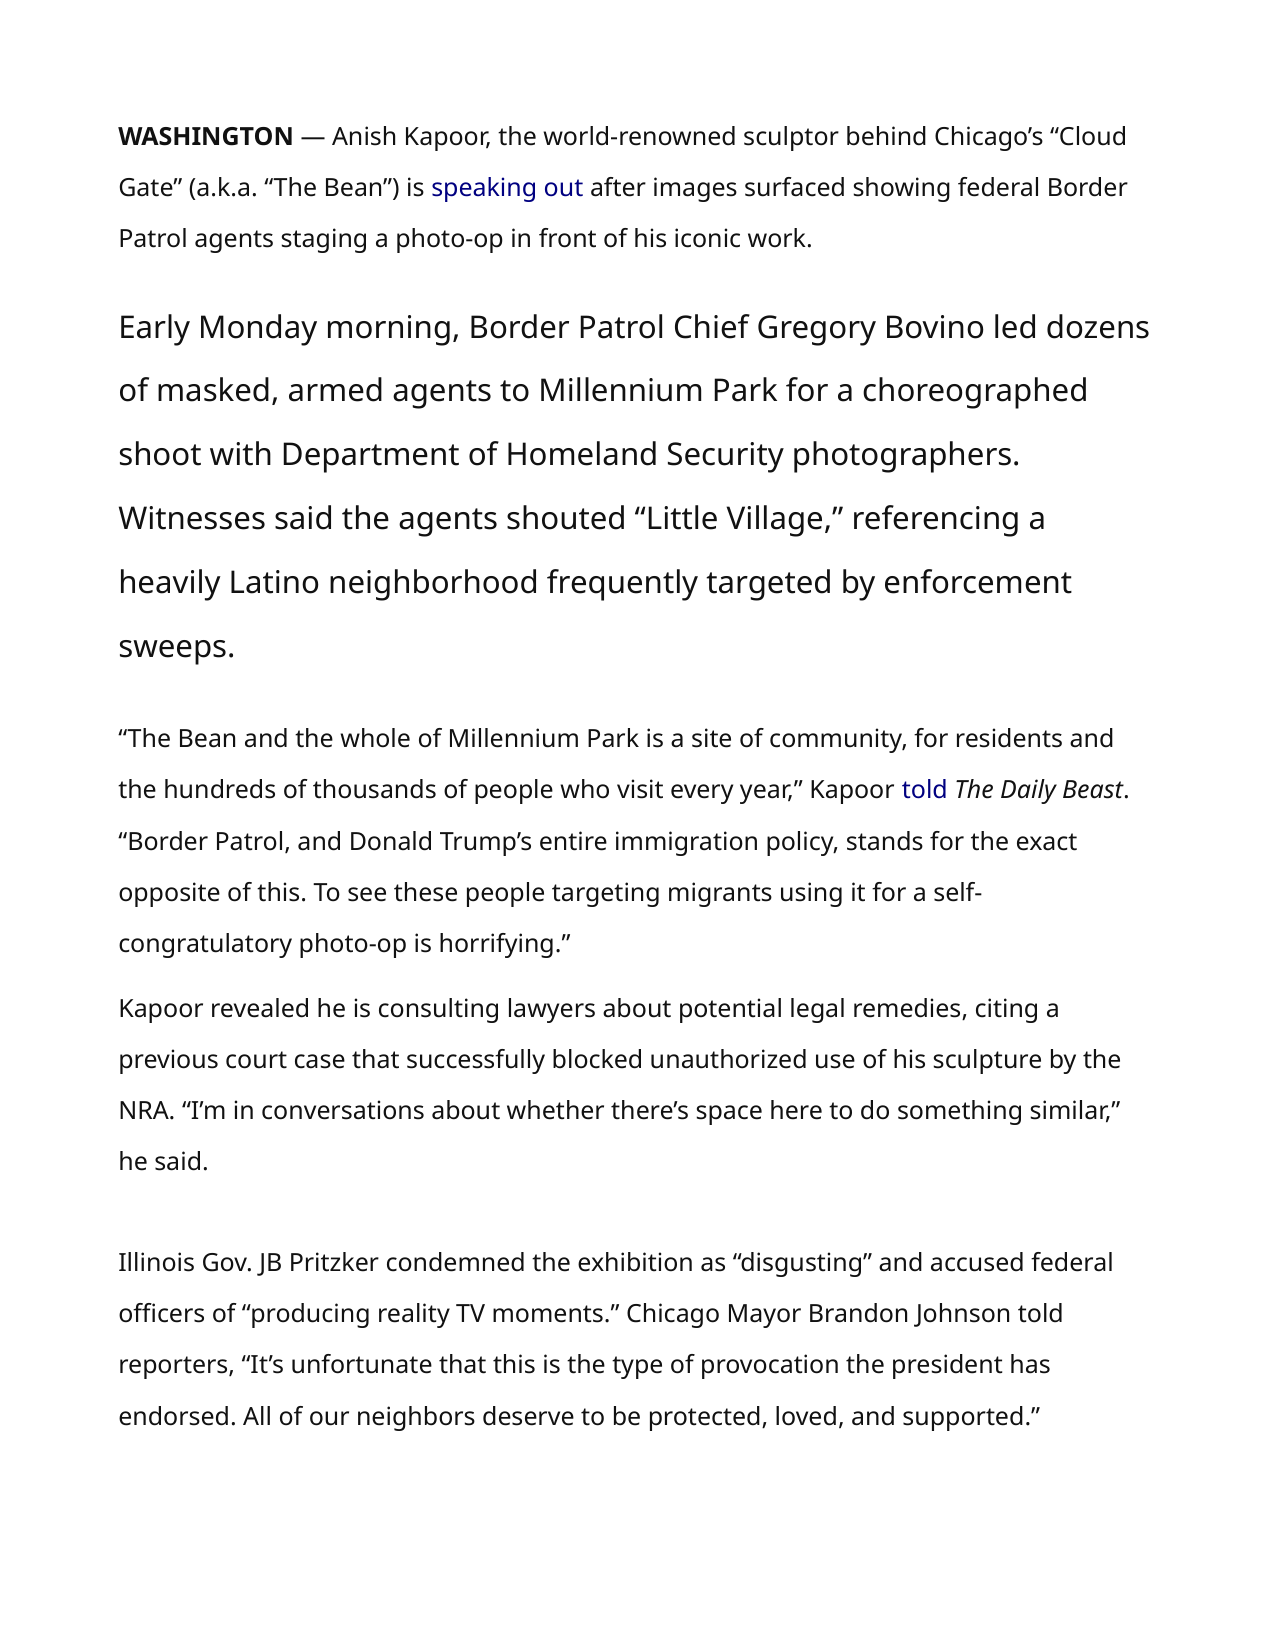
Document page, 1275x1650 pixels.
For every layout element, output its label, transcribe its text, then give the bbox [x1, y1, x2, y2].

text WASHINGTON — Anish Kapoor, the world-renowned sculptor behind Chicago’s “Cloud Gate” (a.k.a. “The Bean”) is speaking out after images surfaced showing federal Border Patrol agents staging a photo-op in front of his iconic work. [118, 118, 1157, 254]
text Illinois Gov. JB Pritzker condemned the exhibition as “disgusting” and accused federal officers of “producing reality TV moments.” Chicago Mayor Brandon Johnson told reporters, “It’s unfortunate that this is the type of provocation the president has endorsed. All of our neighbors deserve to be protected, loved, and supported.” [118, 1245, 1157, 1432]
text Kapoor revealed he is consulting lawyers about potential legal remedies, citing a previous court case that successfully blocked unauthorized use of his sculpture by the NRA. “I’m in conversations about whether there’s space here to do something similar,” he said. [118, 991, 1157, 1178]
text Early Monday morning, Border Patrol Chief Gregory Bovino led dozens of masked, armed agents to Millennium Park for a choreographed shoot with Department of Homeland Security photographers. Witnesses said the agents shouted “Little Village,” referencing a heavily Latino neighborhood frequently targeted by enforcement sweeps. [118, 304, 1157, 666]
text “The Bean and the whole of Millennium Park is a site of community, for residents and the hundreds of thousands of people who visit every year,” Kapoor told The Daily Beast. “Border Patrol, and Donald Trump’s entire immigration policy, stands for the exact opposite of this. To see these people targeting migrants using it for a self-congratulatory photo-op is horrifying.” [118, 721, 1157, 959]
